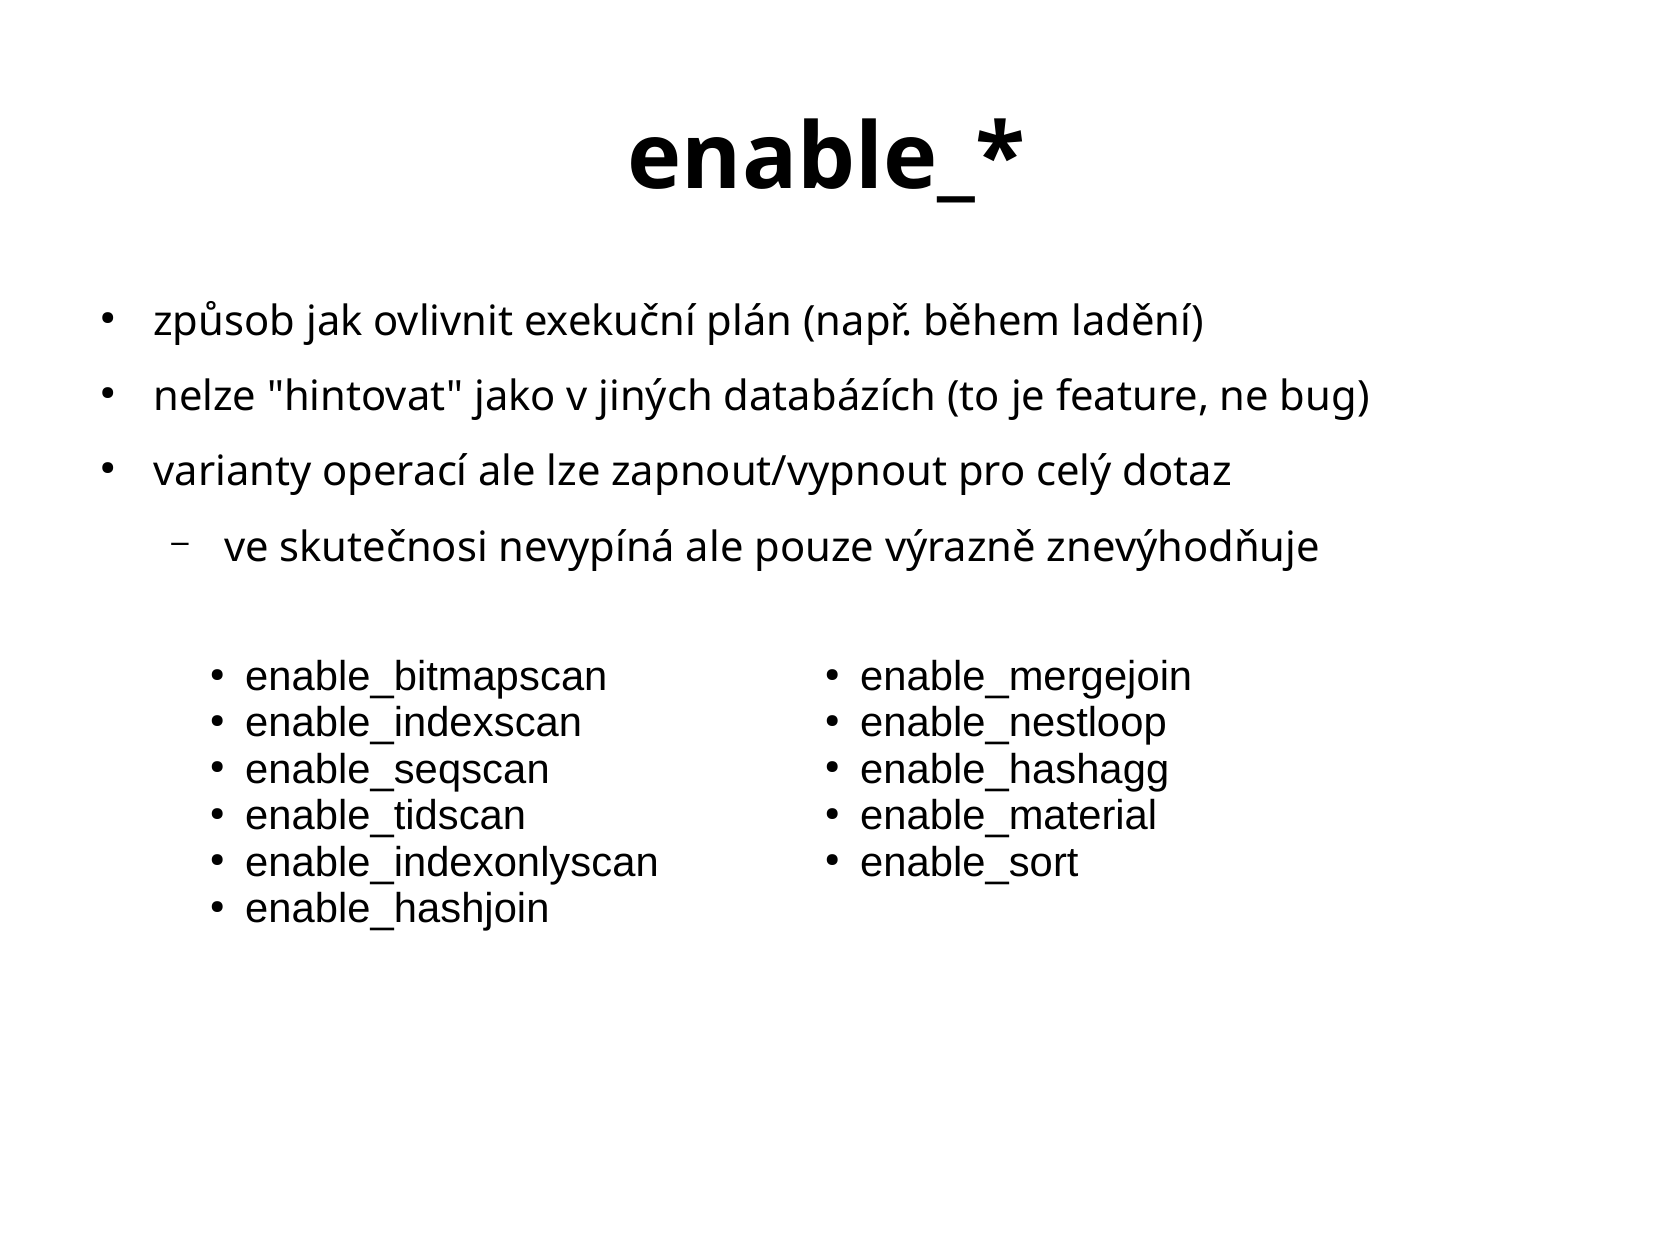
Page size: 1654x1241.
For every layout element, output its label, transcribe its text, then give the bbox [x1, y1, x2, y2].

text_box enable_mergejoin enable_nestloop enable_hashagg enable_material enable_sort [810, 645, 1471, 916]
title enable_* [82, 49, 1571, 257]
text_box enable_bitmapscan enable_indexscan enable_seqscan enable_tidscan enable_indexonlyscan enable_hashjoin [195, 645, 826, 939]
list způsob jak ovlivnit exekuční plán (např. během ladění) nelze "hintovat" jako v jiných databázích (to je feature, ne bug) varianty operací ale lze zapnout/vypnout pro celý dotaz ve skutečnosi nevypíná ale pouze výrazně znevýhodňuje [82, 290, 1538, 586]
